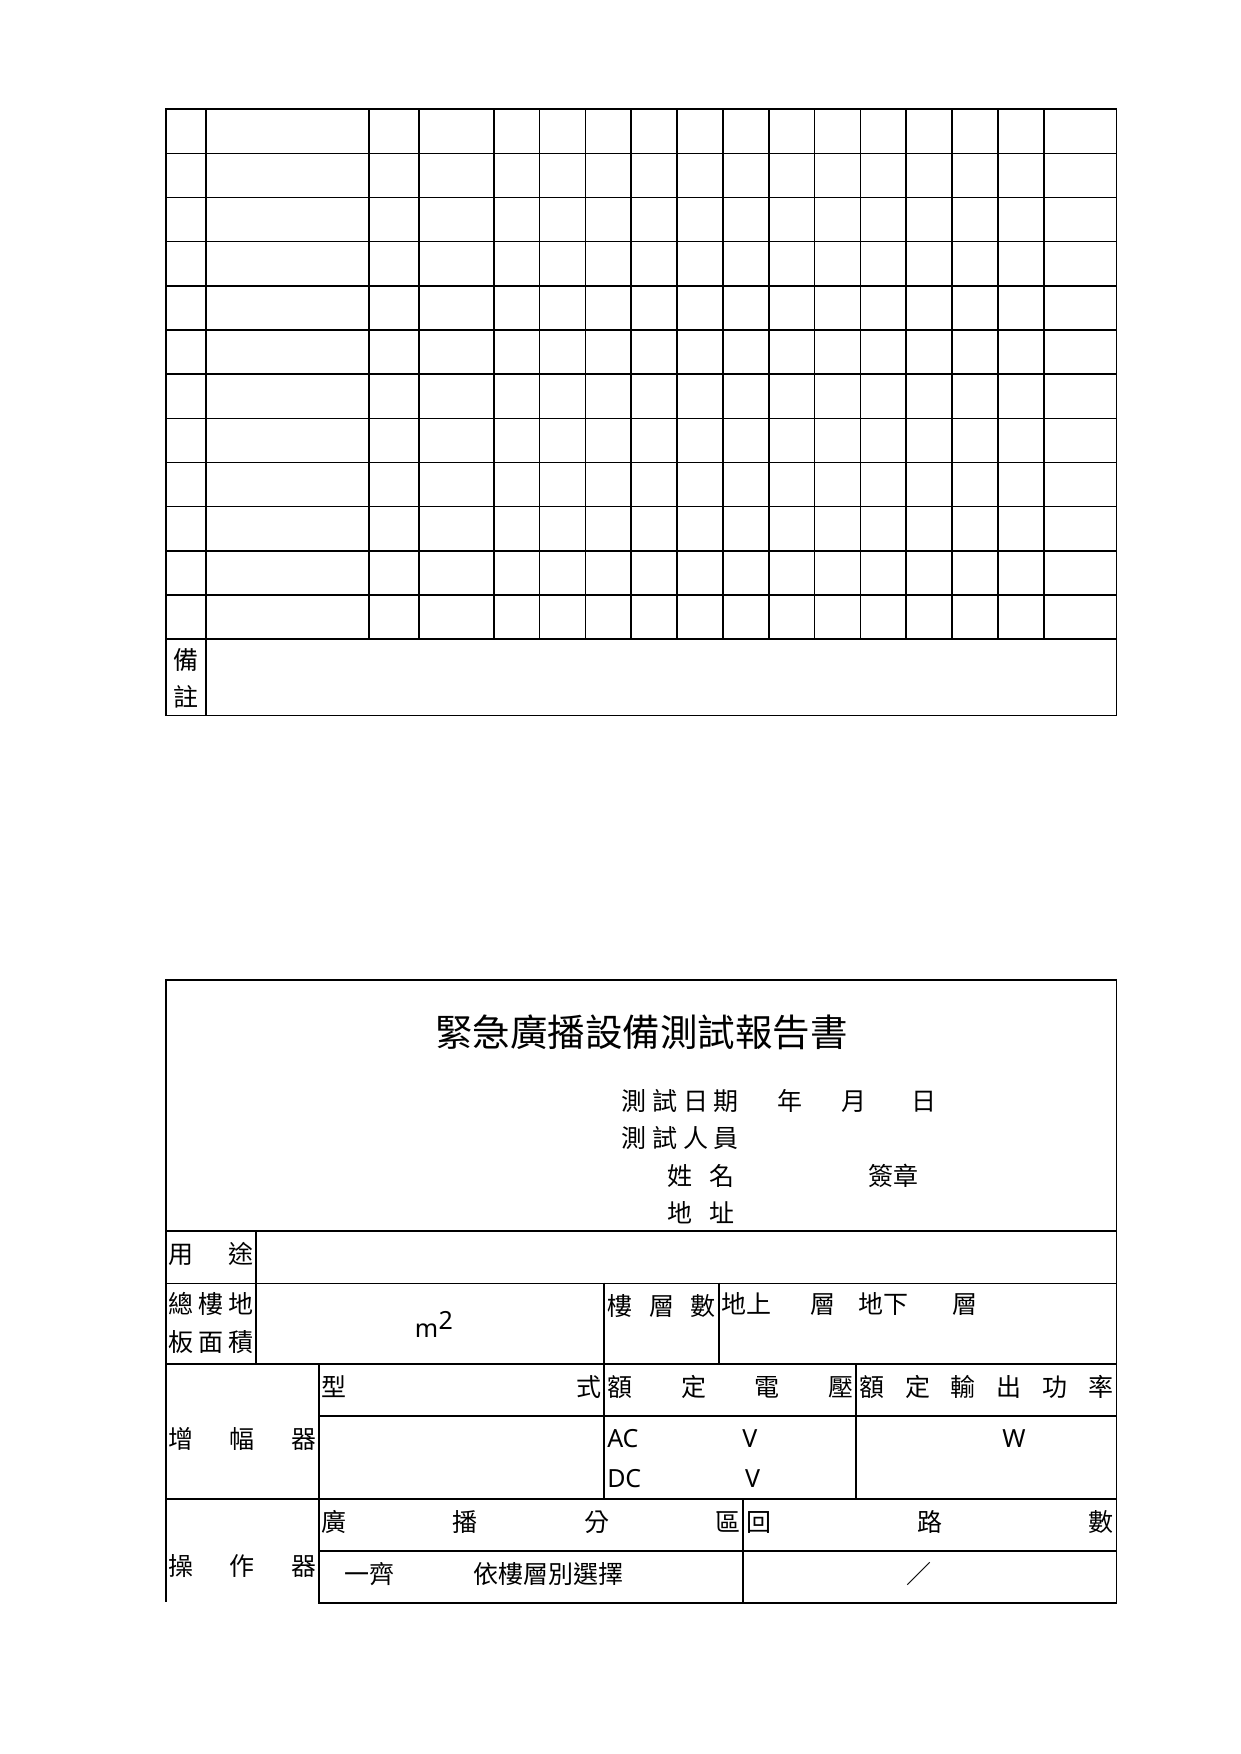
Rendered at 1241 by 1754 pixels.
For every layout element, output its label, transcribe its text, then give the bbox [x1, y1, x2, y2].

table_cell [167, 110, 205, 152]
table_cell [167, 287, 205, 329]
table_cell [953, 596, 997, 638]
table_cell 地上 層 地下 層 [720, 1284, 1116, 1363]
table_cell [999, 154, 1043, 197]
table_cell [724, 242, 768, 285]
table_cell [907, 198, 951, 241]
table_cell 型式 [320, 1365, 603, 1415]
table_cell [861, 110, 905, 152]
table_cell [167, 1080, 619, 1118]
table_cell [257, 1232, 1116, 1282]
table_cell [1045, 552, 1116, 594]
table_cell [724, 552, 768, 594]
table_cell [815, 331, 860, 373]
table_cell AC V DC V [605, 1417, 855, 1498]
table_cell [953, 287, 997, 329]
table_cell [320, 1417, 603, 1498]
table_cell 額定電壓 [605, 1365, 855, 1415]
table_cell [167, 242, 205, 285]
table_cell [907, 463, 951, 506]
table_cell 增幅器 [167, 1415, 318, 1498]
table_cell [678, 507, 722, 550]
table_cell [370, 507, 418, 550]
table_cell [861, 375, 905, 417]
table_cell [999, 198, 1043, 241]
table_cell [953, 463, 997, 506]
table_cell [586, 110, 630, 152]
table_cell [495, 552, 539, 594]
table_cell [815, 287, 860, 329]
table_cell [999, 242, 1043, 285]
table_cell [420, 242, 493, 285]
table_cell [420, 110, 493, 152]
table_cell [167, 375, 205, 417]
table_cell [420, 552, 493, 594]
table_cell [370, 110, 418, 152]
table_cell [586, 375, 630, 417]
table_cell [1045, 154, 1116, 197]
table_cell [861, 463, 905, 506]
table_cell [632, 331, 676, 373]
table_cell [723, 640, 769, 715]
table_cell [420, 331, 493, 373]
table_cell [167, 463, 205, 506]
table_cell [167, 507, 205, 550]
table_cell [861, 154, 905, 197]
table_cell [907, 331, 951, 373]
table_cell [815, 463, 860, 506]
table_cell [207, 375, 368, 417]
table_cell [999, 463, 1043, 506]
table_cell [632, 375, 676, 417]
table_cell [632, 287, 676, 329]
table_cell 測 試 人 員 [619, 1118, 1116, 1155]
table_cell [953, 242, 997, 285]
table_cell [1045, 375, 1116, 417]
table_cell [632, 242, 676, 285]
table_cell [953, 375, 997, 417]
table_cell [494, 640, 539, 715]
table_cell [586, 287, 630, 329]
table_cell [678, 331, 722, 373]
table_cell [167, 331, 205, 373]
table_cell [586, 154, 630, 197]
table_cell [167, 552, 205, 594]
table_cell [1045, 110, 1116, 152]
table_cell [632, 198, 676, 241]
table_cell W [857, 1417, 1116, 1498]
table_cell [770, 154, 814, 197]
table_cell [540, 154, 585, 197]
table_cell [724, 463, 768, 506]
table_cell [678, 287, 722, 329]
table_cell [207, 110, 368, 152]
table_cell [907, 419, 951, 462]
table_cell [953, 110, 997, 152]
table_cell [724, 287, 768, 329]
table_cell [1045, 507, 1116, 550]
table_cell [724, 110, 768, 152]
table_cell [207, 198, 368, 241]
table_cell [370, 596, 418, 638]
table_cell 一齊 依樓層別選擇 [320, 1552, 742, 1602]
table_cell m2 [257, 1284, 603, 1363]
table_cell [632, 596, 676, 638]
table_cell [167, 419, 205, 462]
table_cell [1044, 640, 1116, 715]
table_cell [815, 198, 860, 241]
table_cell [678, 552, 722, 594]
table_cell [953, 552, 997, 594]
table_cell [724, 331, 768, 373]
table_cell [540, 596, 585, 638]
table_cell [370, 331, 418, 373]
table_cell [495, 507, 539, 550]
table_cell [540, 552, 585, 594]
table_cell [495, 375, 539, 417]
table_cell [495, 463, 539, 506]
table_cell [861, 198, 905, 241]
table_cell [860, 640, 906, 715]
table_cell [632, 507, 676, 550]
table_cell [420, 463, 493, 506]
table_cell [207, 154, 368, 197]
table_cell [207, 463, 368, 506]
table_cell [540, 287, 585, 329]
table_cell [167, 1155, 619, 1193]
table_cell [632, 552, 676, 594]
table_cell [678, 198, 722, 241]
table_cell [495, 110, 539, 152]
table_cell [907, 375, 951, 417]
table_cell [724, 375, 768, 417]
table_cell [207, 242, 368, 285]
table_cell [632, 110, 676, 152]
table_cell 額定輸出功率 [857, 1365, 1116, 1415]
table_cell [770, 596, 814, 638]
table_cell [370, 198, 418, 241]
table_cell [906, 640, 952, 715]
table_cell [953, 198, 997, 241]
table_cell [495, 331, 539, 373]
table_cell [540, 640, 585, 715]
table_cell [586, 198, 630, 241]
table_cell [999, 552, 1043, 594]
table_cell [207, 419, 368, 462]
table_cell [999, 596, 1043, 638]
table_cell [540, 198, 585, 241]
table_cell [907, 287, 951, 329]
table_cell [420, 596, 493, 638]
table_cell [815, 242, 860, 285]
table_cell [907, 596, 951, 638]
table_cell [724, 507, 768, 550]
table_cell [998, 640, 1044, 715]
table_cell [907, 242, 951, 285]
table_cell [420, 154, 493, 197]
table_cell 備註 [167, 640, 205, 715]
table_cell 總樓地板面積 [167, 1284, 255, 1363]
table_cell [678, 110, 722, 152]
table_cell [207, 287, 368, 329]
table_cell [586, 419, 630, 462]
table_cell [770, 110, 814, 152]
table_cell [420, 287, 493, 329]
table_cell [678, 242, 722, 285]
table_cell [907, 110, 951, 152]
table_cell [678, 596, 722, 638]
table_cell [370, 375, 418, 417]
table_cell [540, 331, 585, 373]
table_cell [770, 287, 814, 329]
table_cell [632, 419, 676, 462]
table_cell [861, 507, 905, 550]
table_cell [815, 154, 860, 197]
table_cell [770, 507, 814, 550]
table_cell 樓層數 [605, 1284, 718, 1363]
table_cell 姓 名 簽章 [619, 1155, 1116, 1193]
table_cell [495, 419, 539, 462]
table_cell [1045, 198, 1116, 241]
table_cell [632, 154, 676, 197]
table_cell [207, 552, 368, 594]
table_cell [370, 287, 418, 329]
table_cell [167, 1365, 318, 1415]
table_cell [586, 242, 630, 285]
table_cell [815, 110, 860, 152]
table_cell [724, 198, 768, 241]
table_cell [999, 375, 1043, 417]
table_cell [370, 419, 418, 462]
table_cell [369, 640, 419, 715]
table_cell [167, 1193, 619, 1230]
table_cell 用途 [167, 1232, 255, 1282]
table_cell [815, 419, 860, 462]
table_cell [207, 331, 368, 373]
table_cell [495, 198, 539, 241]
table_cell [815, 507, 860, 550]
table_header 緊急廣播設備測試報告書 [167, 981, 1116, 1080]
table_cell [770, 198, 814, 241]
table_cell [167, 1118, 619, 1155]
table_cell [540, 507, 585, 550]
table_cell [678, 154, 722, 197]
table_cell [677, 640, 723, 715]
table_cell [586, 463, 630, 506]
table_cell [207, 507, 368, 550]
table_cell 回路數 [744, 1500, 1116, 1550]
table_cell [724, 596, 768, 638]
table_cell [420, 419, 493, 462]
table_cell [770, 331, 814, 373]
table_cell [770, 419, 814, 462]
table_cell [770, 552, 814, 594]
table_cell [586, 507, 630, 550]
table_cell [420, 198, 493, 241]
table_cell [953, 331, 997, 373]
table_cell [815, 640, 860, 715]
table_cell [420, 507, 493, 550]
table_cell [861, 242, 905, 285]
table_cell [540, 110, 585, 152]
table_cell [952, 640, 998, 715]
table_cell 廣播分區 [320, 1500, 742, 1550]
table_cell [999, 287, 1043, 329]
table_cell [586, 552, 630, 594]
table_cell [907, 507, 951, 550]
table_cell 測 試 日 期 年 月 日 [619, 1080, 1116, 1118]
table_cell [585, 640, 631, 715]
table_cell [861, 596, 905, 638]
table_cell [370, 154, 418, 197]
table_cell [724, 154, 768, 197]
table_cell [724, 419, 768, 462]
table_cell ／ [744, 1552, 1116, 1602]
table_cell [770, 463, 814, 506]
table_cell [861, 552, 905, 594]
table_cell [999, 331, 1043, 373]
table_cell [631, 640, 677, 715]
table_cell [678, 419, 722, 462]
table_cell [953, 507, 997, 550]
table_cell [540, 242, 585, 285]
table_cell [167, 198, 205, 241]
table_cell [370, 242, 418, 285]
table_cell [678, 375, 722, 417]
table_cell [815, 375, 860, 417]
table_cell [586, 596, 630, 638]
table_cell [420, 375, 493, 417]
table_cell [769, 640, 814, 715]
table_cell [815, 596, 860, 638]
table_cell [770, 242, 814, 285]
table_cell [167, 154, 205, 197]
table_cell [861, 331, 905, 373]
table_cell [907, 552, 951, 594]
table_cell [1045, 242, 1116, 285]
table_cell [770, 375, 814, 417]
table_cell [678, 463, 722, 506]
table_cell [907, 154, 951, 197]
table_cell [495, 242, 539, 285]
table_cell [953, 154, 997, 197]
table_cell [167, 596, 205, 638]
table_cell [495, 154, 539, 197]
table_cell [999, 507, 1043, 550]
table_cell [540, 375, 585, 417]
table_cell [1045, 463, 1116, 506]
table_cell [861, 419, 905, 462]
table_cell [207, 596, 368, 638]
table_cell [495, 287, 539, 329]
table_cell [815, 552, 860, 594]
table_cell 操作器 [167, 1500, 318, 1602]
table_cell [861, 287, 905, 329]
table_cell [1045, 419, 1116, 462]
table_cell [419, 640, 494, 715]
table_cell [1045, 287, 1116, 329]
table_cell [495, 596, 539, 638]
table_cell [999, 110, 1043, 152]
table_cell [632, 463, 676, 506]
table_cell [1045, 331, 1116, 373]
table_cell [1045, 596, 1116, 638]
table_cell [953, 419, 997, 462]
table_cell [207, 640, 369, 715]
table_cell 地 址 [619, 1193, 1116, 1230]
table_cell [540, 419, 585, 462]
table_cell [999, 419, 1043, 462]
table_cell [586, 331, 630, 373]
table_cell [540, 463, 585, 506]
table_cell [370, 463, 418, 506]
table_cell [370, 552, 418, 594]
